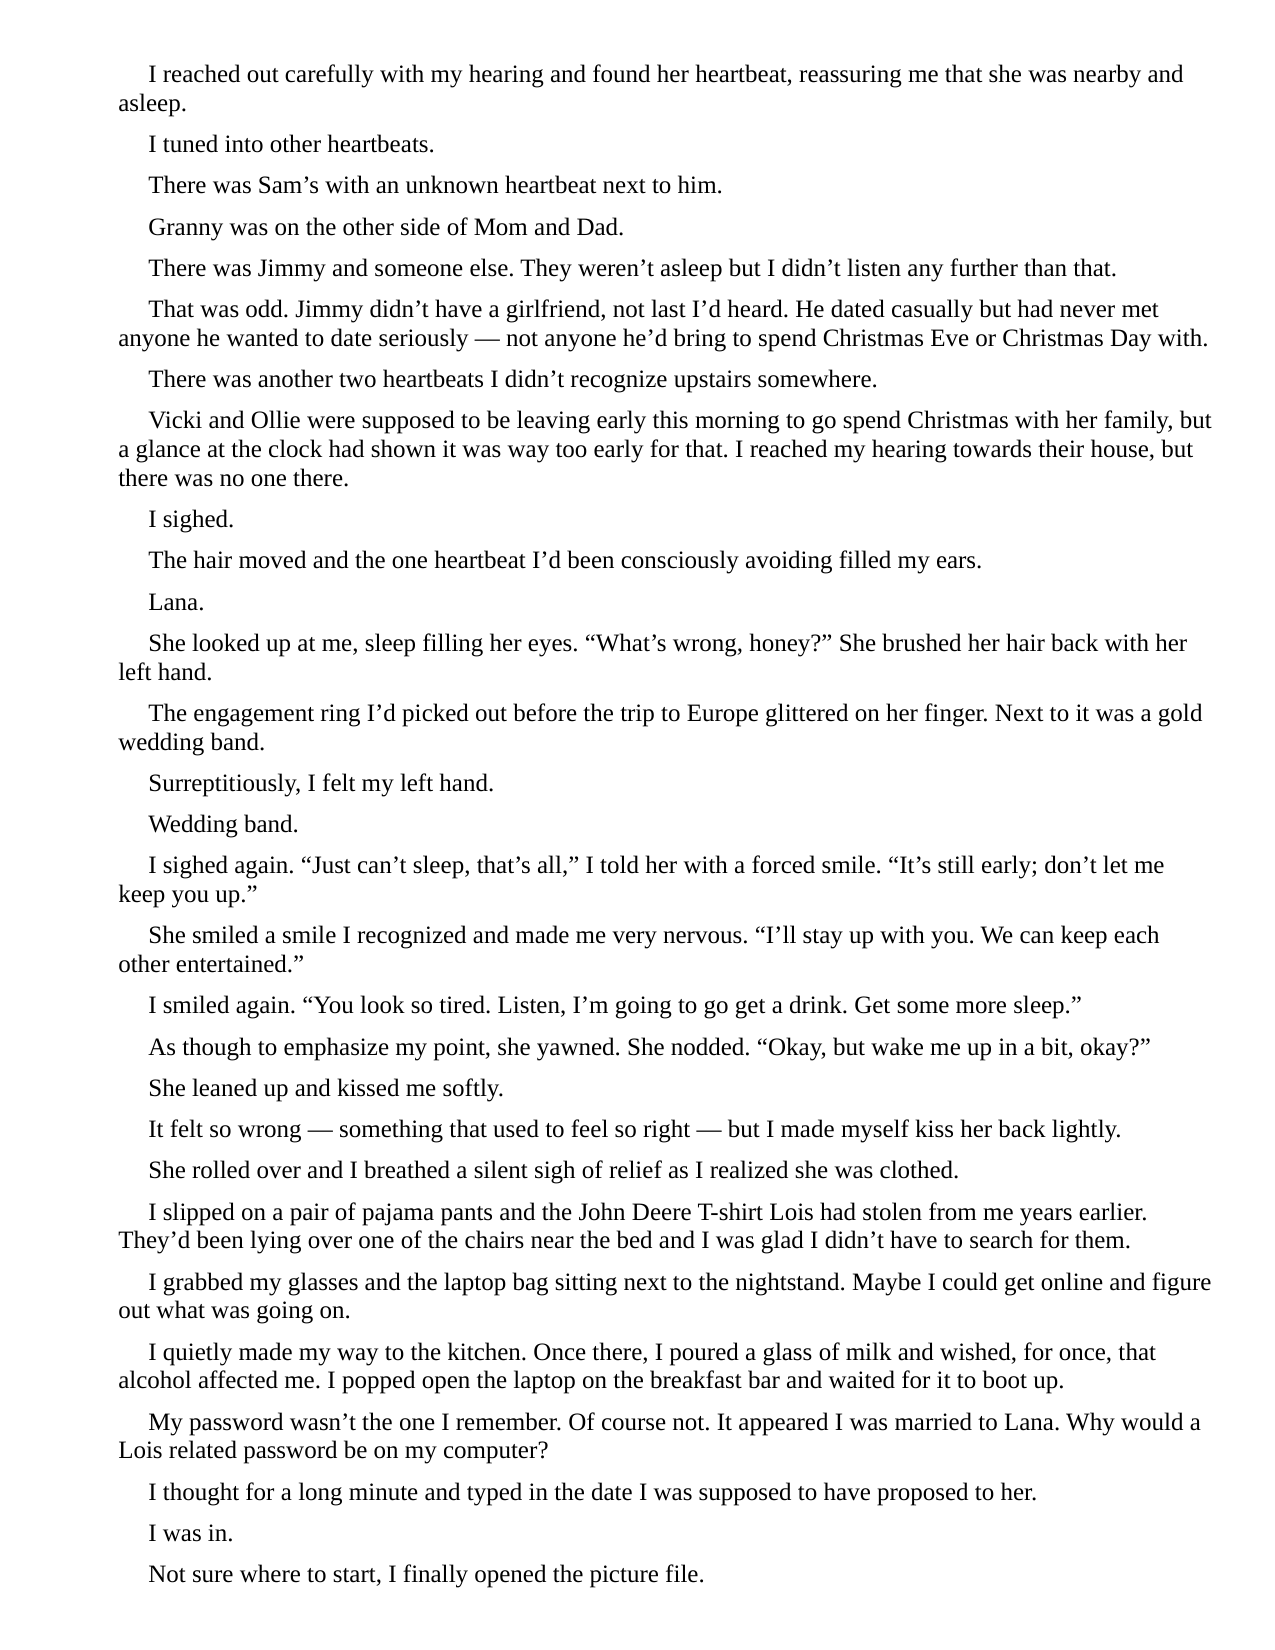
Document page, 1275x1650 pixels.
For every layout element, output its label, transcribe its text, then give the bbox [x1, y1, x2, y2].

text The engagement ring I’d picked out before the trip to Europe glittered on her finger. Next to it was a gold wedding band. [118, 698, 1216, 755]
text I slipped on a pair of pajama pants and the John Deere T-shirt Lois had stolen from me years earlier. They’d been lying over one of the chairs near the bed and I was glad I didn’t have to search for them. [118, 1197, 1216, 1254]
text I quietly made my way to the kitchen. Once there, I poured a glass of milk and wished, for once, that alcohol affected me. I popped open the laptop on the breakfast bar and waited for it to boot up. [118, 1337, 1216, 1394]
text Lana. [118, 587, 1216, 615]
text I tuned into other heartbeats. [118, 129, 1216, 158]
text There was Jimmy and someone else. They weren’t asleep but I didn’t listen any further than that. [118, 253, 1216, 282]
text I thought for a long minute and typed in the date I was supposed to have proposed to her. [118, 1477, 1216, 1505]
text There was another two heartbeats I didn’t recognize upstairs somewhere. [118, 364, 1216, 393]
text The hair moved and the one heartbeat I’d been consciously avoiding filled my ears. [118, 545, 1216, 574]
text She leaned up and kissed me softly. [118, 1073, 1216, 1102]
text That was odd. Jimmy didn’t have a girlfriend, not last I’d heard. He dated casually but had never met anyone he wanted to date seriously — not anyone he’d bring to spend Christmas Eve or Christmas Day with. [118, 294, 1216, 352]
text There was Sam’s with an unknown heartbeat next to him. [118, 170, 1216, 199]
text Granny was on the other side of Mom and Dad. [118, 212, 1216, 240]
text I sighed. [118, 504, 1216, 533]
text I was in. [118, 1518, 1216, 1547]
text She looked up at me, sleep filling her eyes. “What’s wrong, honey?” She brushed her hair back with her left hand. [118, 628, 1216, 685]
text As though to emphasize my point, she yawned. She nodded. “Okay, but wake me up in a bit, okay?” [118, 1032, 1216, 1060]
text It felt so wrong — something that used to feel so right — but I made myself kiss her back lightly. [118, 1114, 1216, 1143]
text Not sure where to start, I finally opened the picture file. [118, 1559, 1216, 1588]
text Surreptitiously, I felt my left hand. [118, 768, 1216, 797]
text I smiled again. “You look so tired. Listen, I’m going to go get a drink. Get some more sleep.” [118, 990, 1216, 1019]
text My password wasn’t the one I remember. Of course not. It appeared I was married to Lana. Why would a Lois related password be on my computer? [118, 1407, 1216, 1464]
text I sighed again. “Just can’t sleep, that’s all,” I told her with a forced smile. “It’s still early; don’t let me keep you up.” [118, 850, 1216, 908]
text Wedding band. [118, 809, 1216, 838]
text I grabbed my glasses and the laptop bag sitting next to the nightstand. Maybe I could get online and figure out what was going on. [118, 1267, 1216, 1324]
text She smiled a smile I recognized and made me very nervous. “I’ll stay up with you. We can keep each other entertained.” [118, 920, 1216, 978]
text She rolled over and I breathed a silent sigh of relief as I realized she was clothed. [118, 1155, 1216, 1184]
text I reached out carefully with my hearing and found her heartbeat, reassuring me that she was nearby and asleep. [118, 59, 1216, 117]
text Vicki and Ollie were supposed to be leaving early this morning to go spend Christmas with her family, but a glance at the clock had shown it was way too early for that. I reached my hearing towards their house, but there was no one there. [118, 405, 1216, 492]
